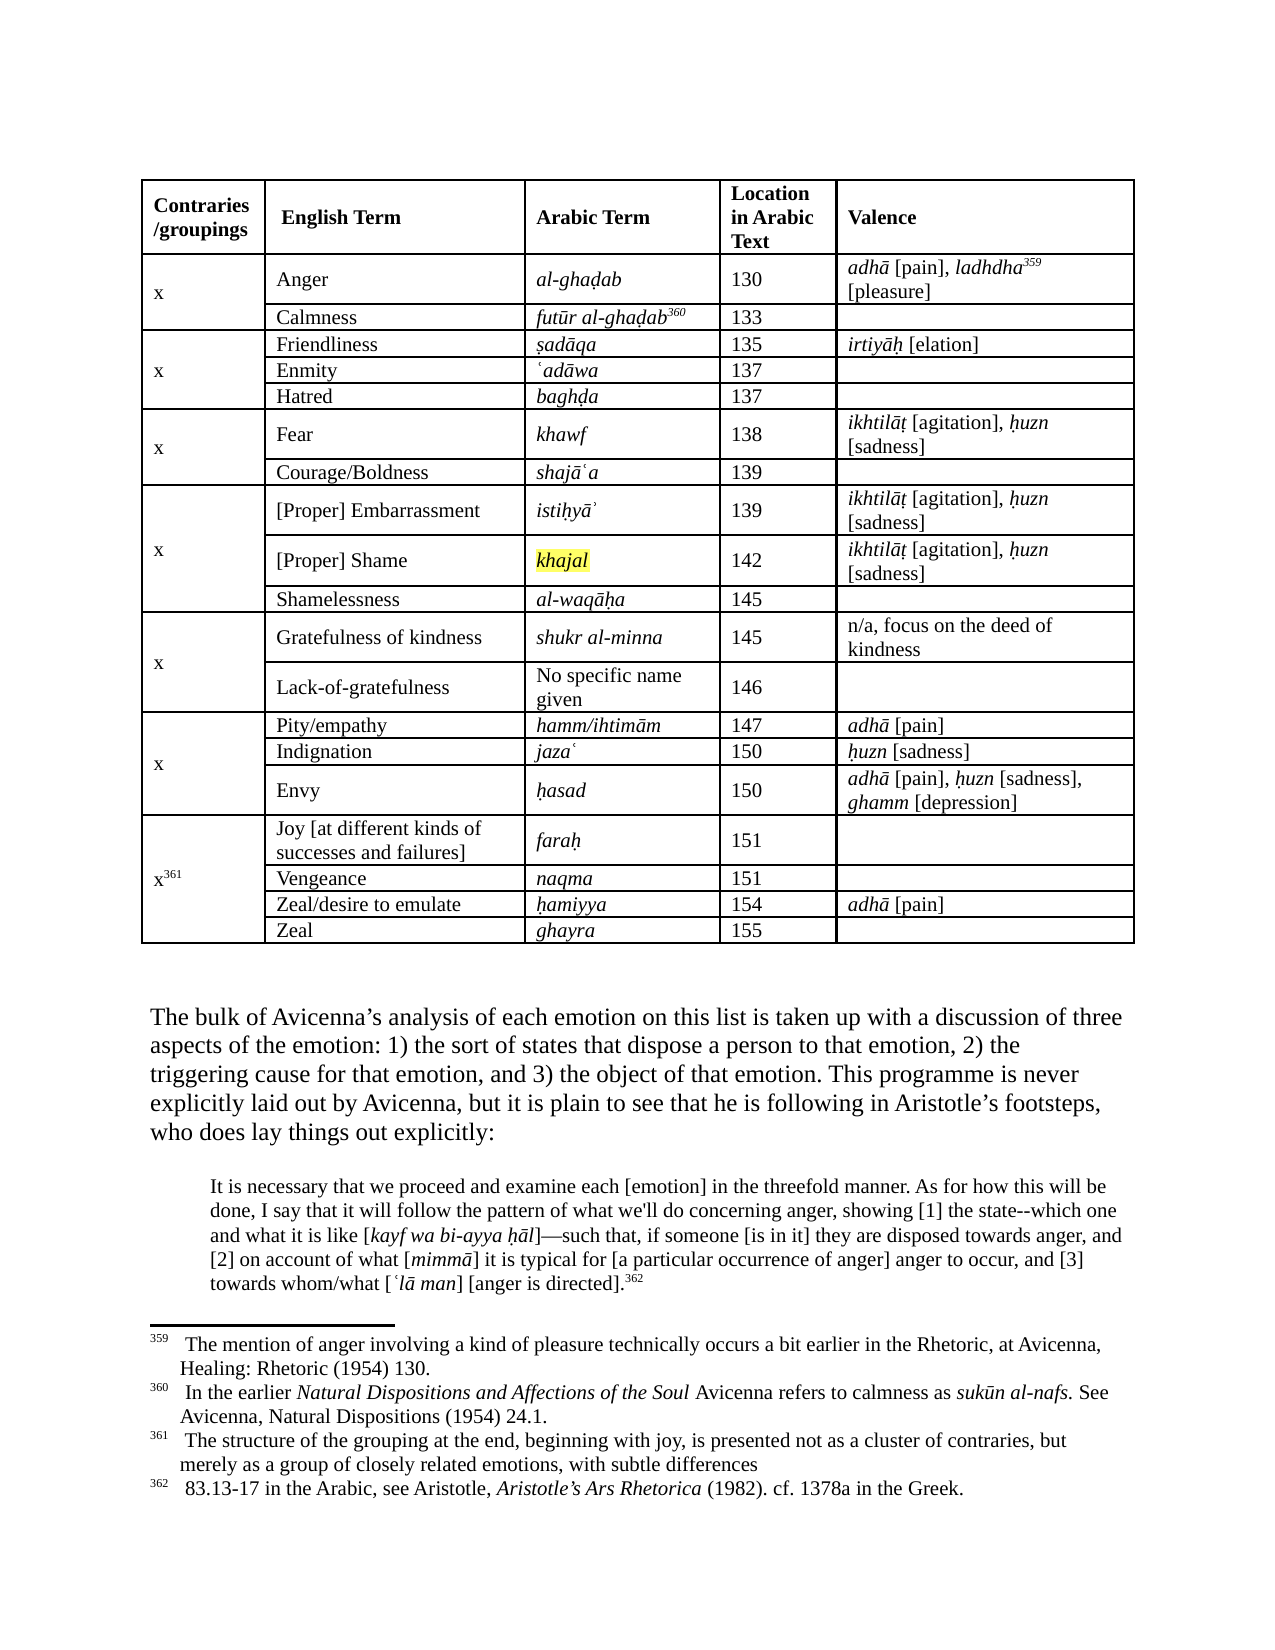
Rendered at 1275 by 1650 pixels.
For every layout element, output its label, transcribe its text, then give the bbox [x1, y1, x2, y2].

table_cell x [143, 410, 264, 484]
table_cell Calmness [266, 305, 524, 329]
table_cell hamm/ihtimām [526, 713, 719, 737]
table_cell Joy [at different kinds of successes and failures] [266, 816, 524, 864]
table_cell [838, 384, 1133, 408]
table_cell Gratefulness of kindness [266, 613, 524, 661]
table_cell Hatred [266, 384, 524, 408]
table_cell x [143, 713, 264, 814]
table_cell ḥamiyya [526, 892, 719, 916]
table_cell Envy [266, 766, 524, 814]
table_cell No specific name given [526, 663, 719, 711]
table_cell al-ghaḍab [526, 255, 719, 303]
table_cell [838, 866, 1133, 890]
table_cell [838, 587, 1133, 611]
table_cell adhā [pain], ḥuzn [sadness], ghamm [depression] [838, 766, 1133, 814]
table_cell ṣadāqa [526, 331, 719, 356]
table_cell n/a, focus on the deed of kindness [838, 613, 1133, 661]
text It is necessary that we proceed and examine each [emotion] in the threefold manner. As for how this will be done, I say that it will follow the pattern of what we'll do concerning anger, showing [1] the state--which one and what it is like [kayf wa bi-ayya ḥāl]—such that, if someone [is in it] they are disposed towards anger, and [2] on account of what [mimmā] it is typical for [a particular occurrence of anger] anger to occur, and [3] towards whom/what [ʿlā man] [anger is directed]. [210, 1174, 1125, 1295]
table_cell x [143, 255, 264, 329]
table_cell Zeal/desire to emulate [266, 892, 524, 916]
table_cell 145 [721, 613, 835, 661]
table_cell [838, 460, 1133, 484]
table_cell shukr al-minna [526, 613, 719, 661]
table_cell ḥuzn [sadness] [838, 739, 1133, 763]
table_cell adhā [pain] [838, 892, 1133, 916]
table_cell [838, 816, 1133, 864]
table_cell 151 [721, 866, 835, 890]
table_cell ḥasad [526, 766, 719, 814]
table_cell 155 [721, 918, 835, 942]
table_cell irtiyāḥ [elation] [838, 331, 1133, 356]
table_cell ikhtilāṭ [agitation], ḥuzn [sadness] [838, 486, 1133, 534]
table_cell al-waqāḥa [526, 587, 719, 611]
table_cell 137 [721, 384, 835, 408]
table_cell 137 [721, 358, 835, 382]
table_cell Lack-of-gratefulness [266, 663, 524, 711]
table_cell 130 [721, 255, 835, 303]
table_cell [Proper] Embarrassment [266, 486, 524, 534]
table_header Arabic Term [526, 181, 719, 253]
table_cell x [143, 331, 264, 408]
table_cell x [143, 816, 264, 942]
table_cell 147 [721, 713, 835, 737]
table_header Location in Arabic Text [721, 181, 835, 253]
table_cell naqma [526, 866, 719, 890]
table_cell [Proper] Shame [266, 536, 524, 584]
table_header English Term [266, 181, 524, 253]
table_cell 138 [721, 410, 835, 458]
table_cell Pity/empathy [266, 713, 524, 737]
table_cell shajāʿa [526, 460, 719, 484]
table_header Contraries/groupings [143, 181, 264, 253]
table_cell Shamelessness [266, 587, 524, 611]
text 83.13-17 in the Arabic, see Aristotle, Aristotle’s Ars Rhetorica (1982). cf. 1378a in the Greek. [150, 1476, 1125, 1500]
table_cell Enmity [266, 358, 524, 382]
table_cell [838, 918, 1133, 942]
table_cell 150 [721, 766, 835, 814]
text The bulk of Avicenna’s analysis of each emotion on this list is taken up with a discussion of three aspects of the emotion: 1) the sort of states that dispose a person to that emotion, 2) the triggering cause for that emotion, and 3) the object of that emotion. This programme is never explicitly laid out by Avicenna, but it is plain to see that he is following in Aristotle’s footsteps, who does lay things out explicitly: [150, 1002, 1125, 1146]
table_cell adhā [pain] [838, 713, 1133, 737]
table_cell ikhtilāṭ [agitation], ḥuzn [sadness] [838, 536, 1133, 584]
table_cell Zeal [266, 918, 524, 942]
table_cell faraḥ [526, 816, 719, 864]
table_cell ʿadāwa [526, 358, 719, 382]
table_cell 135 [721, 331, 835, 356]
table_cell jazaʿ [526, 739, 719, 763]
table_cell futūr al-ghaḍab [526, 305, 719, 329]
table_cell x [143, 613, 264, 711]
table_cell baghḍa [526, 384, 719, 408]
table_cell Vengeance [266, 866, 524, 890]
table_cell [838, 358, 1133, 382]
table_cell 154 [721, 892, 835, 916]
table_cell 142 [721, 536, 835, 584]
table_cell 139 [721, 460, 835, 484]
table_cell [838, 305, 1133, 329]
table_cell istiḥyāʾ [526, 486, 719, 534]
table_cell Indignation [266, 739, 524, 763]
table_cell 133 [721, 305, 835, 329]
table_header Valence [838, 181, 1133, 253]
table_cell 145 [721, 587, 835, 611]
table_cell 151 [721, 816, 835, 864]
table_cell Courage/Boldness [266, 460, 524, 484]
table_cell ikhtilāṭ [agitation], ḥuzn [sadness] [838, 410, 1133, 458]
table_cell ghayra [526, 918, 719, 942]
table_cell x [143, 486, 264, 611]
table_cell Anger [266, 255, 524, 303]
table_cell 139 [721, 486, 835, 534]
table_cell khajal [526, 536, 719, 584]
table_cell Fear [266, 410, 524, 458]
table_cell adhā [pain], ladhdha [pleasure] [838, 255, 1133, 303]
table_cell 146 [721, 663, 835, 711]
table_cell khawf [526, 410, 719, 458]
table_cell Friendliness [266, 331, 524, 356]
table_cell 150 [721, 739, 835, 763]
table_cell [838, 663, 1133, 711]
